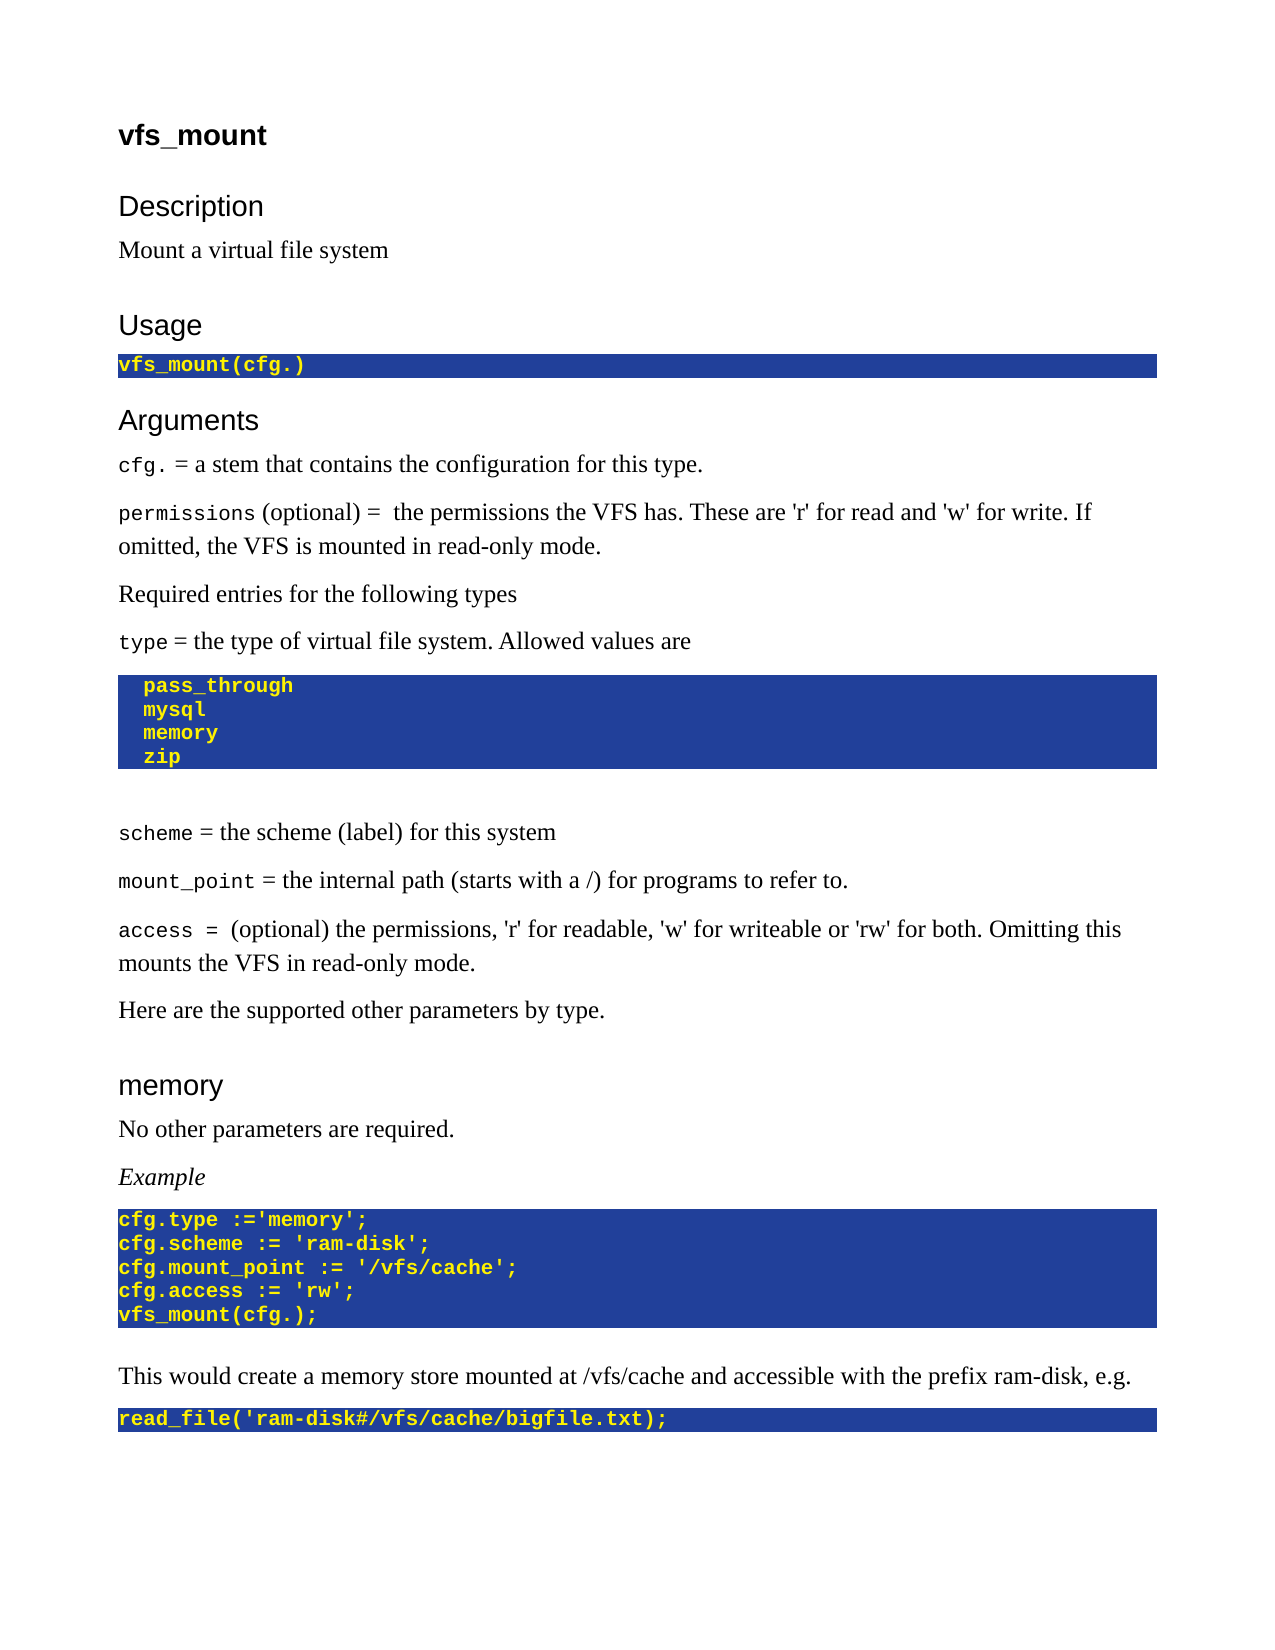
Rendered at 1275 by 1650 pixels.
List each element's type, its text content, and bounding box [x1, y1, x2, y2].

text cfg.type :='memory'; [118, 1209, 1157, 1233]
subtitle memory [118, 1068, 1157, 1102]
subtitle Arguments [118, 403, 1157, 436]
text Required entries for the following types [118, 579, 1157, 607]
subtitle Usage [118, 308, 1157, 342]
text cfg.scheme := 'ram-disk'; [118, 1233, 1157, 1257]
text mount_point = the internal path (starts with a /) for programs to refer to. [118, 866, 1157, 895]
text This would create a memory store mounted at /vfs/cache and accessible with the prefix ram-disk, e.g. [118, 1328, 1157, 1389]
text vfs_mount(cfg.) [118, 354, 1157, 378]
text Example [118, 1162, 1157, 1191]
text access = (optional) the permissions, 'r' for readable, 'w' for writeable or 'rw' for both. Omitting this mounts the VFS in read-only mode. [118, 914, 1157, 977]
text zip [118, 746, 1157, 769]
text vfs_mount(cfg.); [118, 1304, 1157, 1328]
text scheme = the scheme (label) for this system [118, 817, 1157, 847]
text cfg.access := 'rw'; [118, 1280, 1157, 1304]
text read_file('ram-disk#/vfs/cache/bigfile.txt); [118, 1408, 1157, 1432]
text mysql [118, 698, 1157, 722]
text permissions (optional) = the permissions the VFS has. These are 'r' for read and 'w' for write. If omitted, the VFS is mounted in read-only mode. [118, 497, 1157, 560]
subtitle vfs_mount [118, 118, 1157, 152]
text Mount a virtual file system [118, 235, 1157, 264]
text cfg.mount_point := '/vfs/cache'; [118, 1257, 1157, 1280]
text memory [118, 722, 1157, 746]
text No other parameters are required. [118, 1114, 1157, 1143]
text type = the type of virtual file system. Allowed values are [118, 626, 1157, 656]
subtitle Description [118, 189, 1157, 223]
text pass_through [118, 675, 1157, 698]
text cfg. = a stem that contains the configuration for this type. [118, 449, 1157, 478]
text Here are the supported other parameters by type. [118, 996, 1157, 1024]
